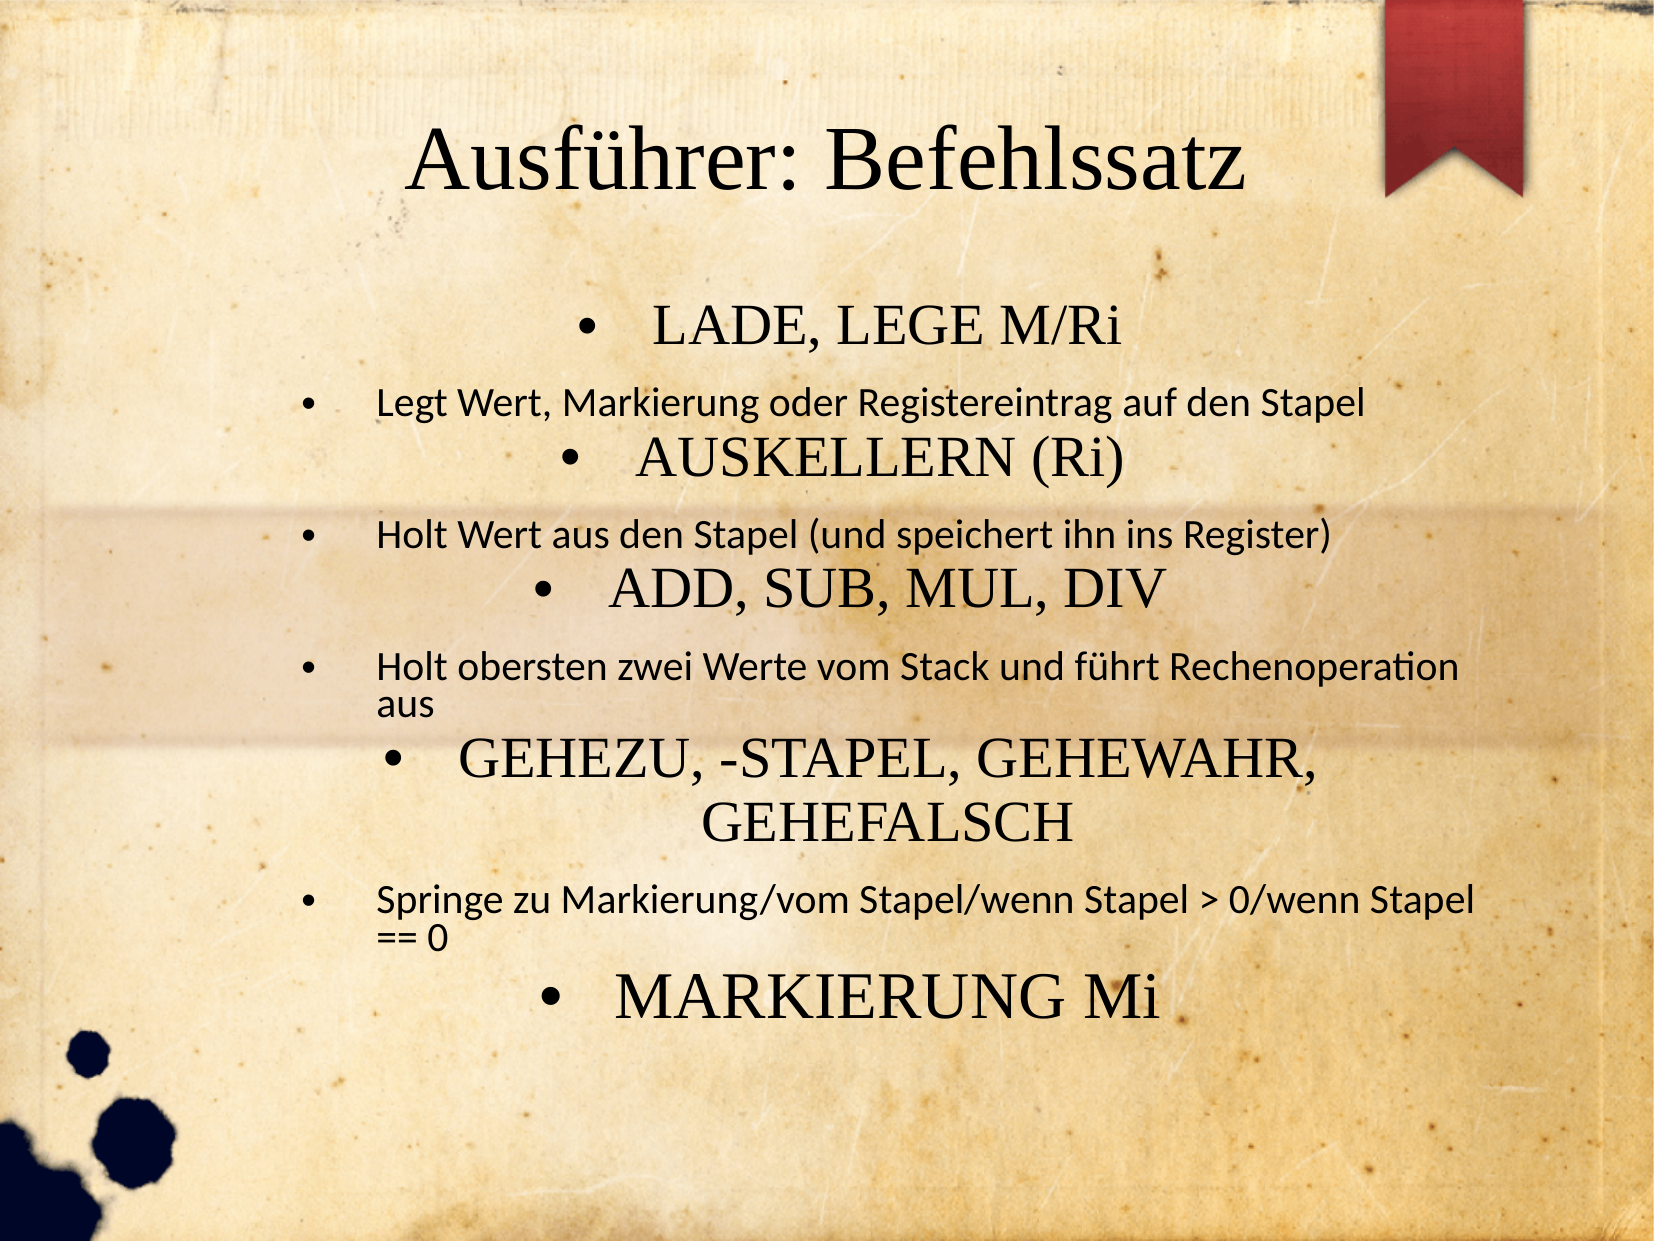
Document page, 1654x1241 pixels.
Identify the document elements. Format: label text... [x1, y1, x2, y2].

title Ausführer: Befehlssatz [82, 49, 1571, 257]
picture [0, 0, 1654, 1241]
subtitle LADE, LEGE M/Ri Legt Wert, Markierung oder Registereintrag auf den Stapel AUSKELLERN (Ri) Holt Wert aus den Stapel (und speichert ihn ins Register) ADD, SUB, MUL, DIV Holt obersten zwei Werte vom Stack und führt Rechenoperation aus GEHEZU, -STAPEL, GEHEWAHR, GEHEFALSCH Springe zu Markierung/vom Stapel/wenn Stapel > 0/wenn Stapel == 0 MARKIERUNG Mi [188, 200, 1512, 1229]
